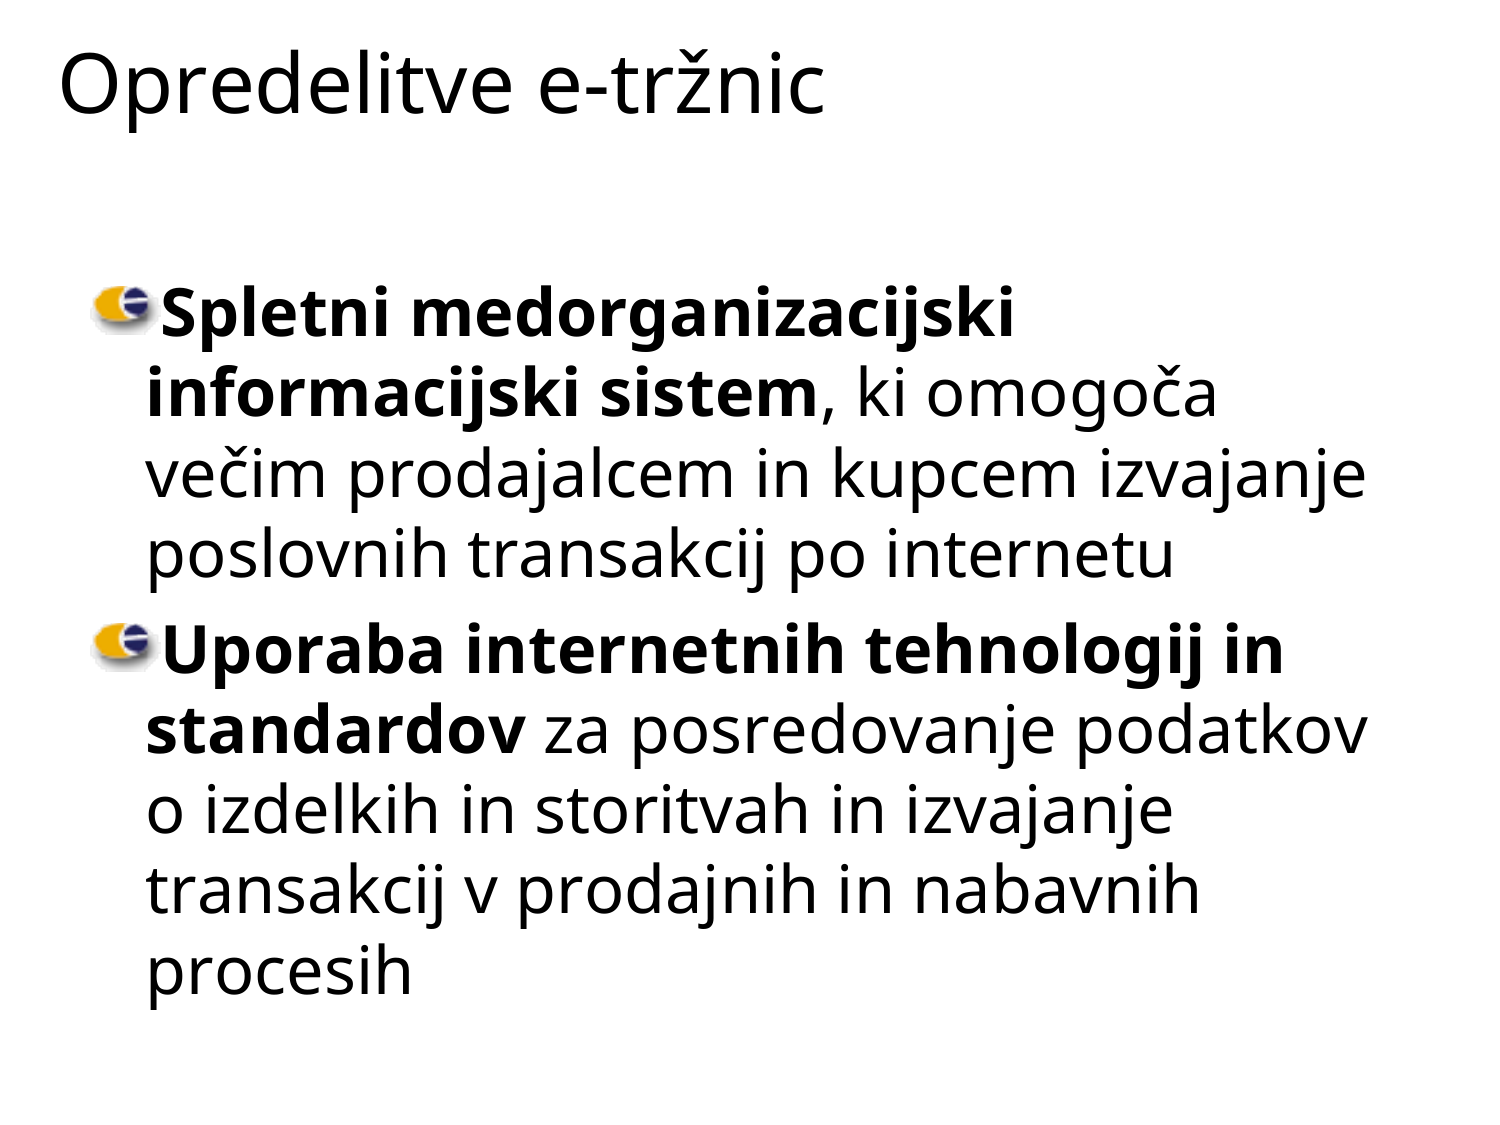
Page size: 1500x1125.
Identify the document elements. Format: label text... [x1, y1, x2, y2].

title Opredelitve e-tržnic [42, 22, 1466, 138]
list Spletni medorganizacijski informacijski sistem, ki omogoča večim prodajalcem in kupcem izvajanje poslovnih transakcij po internetu Uporaba internetnih tehnologij in standardov za posredovanje podatkov o izdelkih in storitvah in izvajanje transakcij v prodajnih in nabavnih procesih [74, 262, 1417, 1048]
